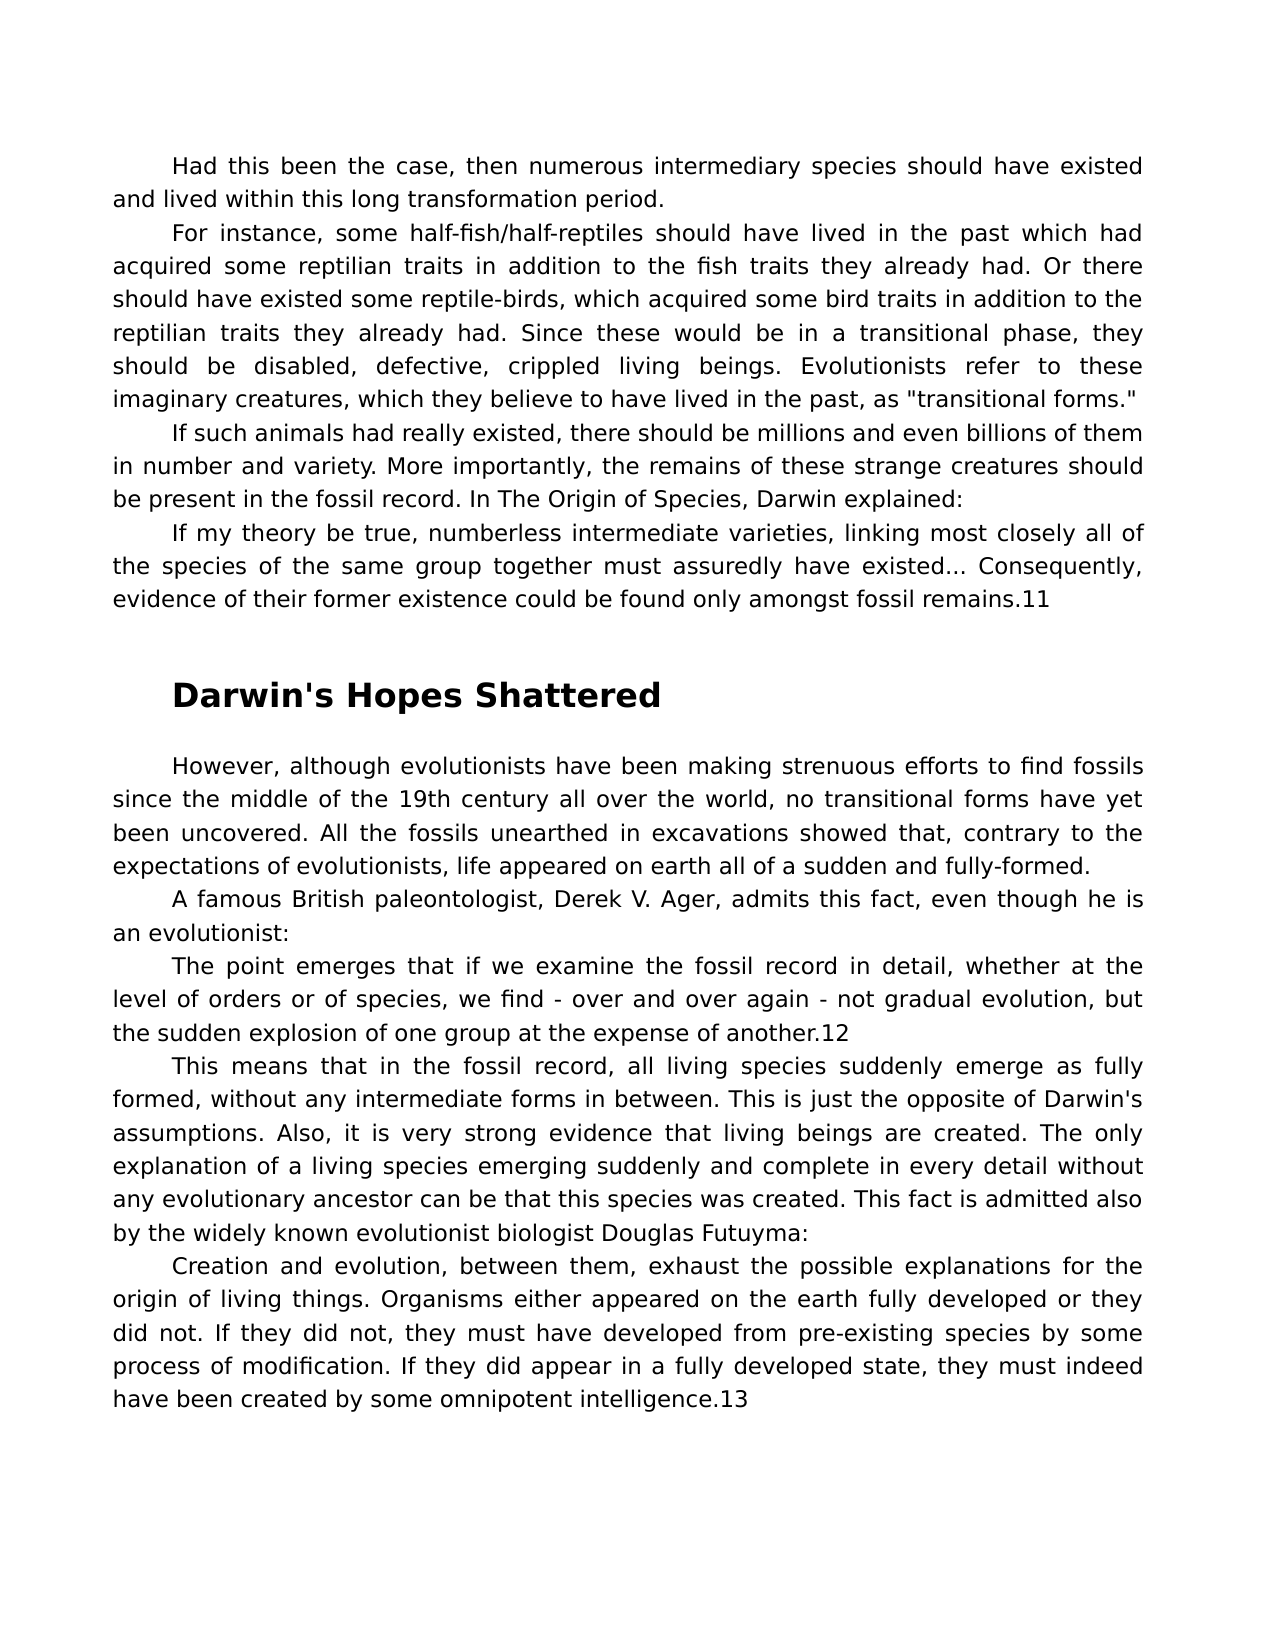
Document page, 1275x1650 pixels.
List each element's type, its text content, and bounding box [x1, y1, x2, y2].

text Had this been the case, then numerous intermediary species should have existed and lived within this long transformation period. [112, 148, 1145, 214]
text A famous British paleontologist, Derek V. Ager, admits this fact, even though he is an evolutionist: [112, 881, 1145, 948]
text For instance, some half-fish/half-reptiles should have lived in the past which had acquired some reptilian traits in addition to the fish traits they already had. Or there should have existed some reptile-birds, which acquired some bird traits in addition to the reptilian traits they already had. Since these would be in a transitional phase, they should be disabled, defective, crippled living beings. Evolutionists refer to these imaginary creatures, which they believe to have lived in the past, as "transitional forms." [112, 214, 1145, 414]
text Creation and evolution, between them, exhaust the possible explanations for the origin of living things. Organisms either appeared on the earth fully developed or they did not. If they did not, they must have developed from pre-existing species by some process of modification. If they did appear in a fully developed state, they must indeed have been created by some omnipotent intelligence.13 [112, 1248, 1145, 1414]
text However, although evolutionists have been making strenuous efforts to find fossils since the middle of the 19th century all over the world, no transitional forms have yet been uncovered. All the fossils unearthed in excavations showed that, contrary to the expectations of evolutionists, life appeared on earth all of a sudden and fully-formed. [112, 748, 1145, 881]
text If such animals had really existed, there should be millions and even billions of them in number and variety. More importantly, the remains of these strange creatures should be present in the fossil record. In The Origin of Species, Darwin explained: [112, 414, 1145, 514]
text Darwin's Hopes Shattered [112, 681, 1145, 714]
text The point emerges that if we examine the fossil record in detail, whether at the level of orders or of species, we find - over and over again - not gradual evolution, but the sudden explosion of one group at the expense of another.12 [112, 948, 1145, 1048]
text This means that in the fossil record, all living species suddenly emerge as fully formed, without any intermediate forms in between. This is just the opposite of Darwin's assumptions. Also, it is very strong evidence that living beings are created. The only explanation of a living species emerging suddenly and complete in every detail without any evolutionary ancestor can be that this species was created. This fact is admitted also by the widely known evolutionist biologist Douglas Futuyma: [112, 1048, 1145, 1248]
text If my theory be true, numberless intermediate varieties, linking most closely all of the species of the same group together must assuredly have existed... Consequently, evidence of their former existence could be found only amongst fossil remains.11 [112, 514, 1145, 614]
